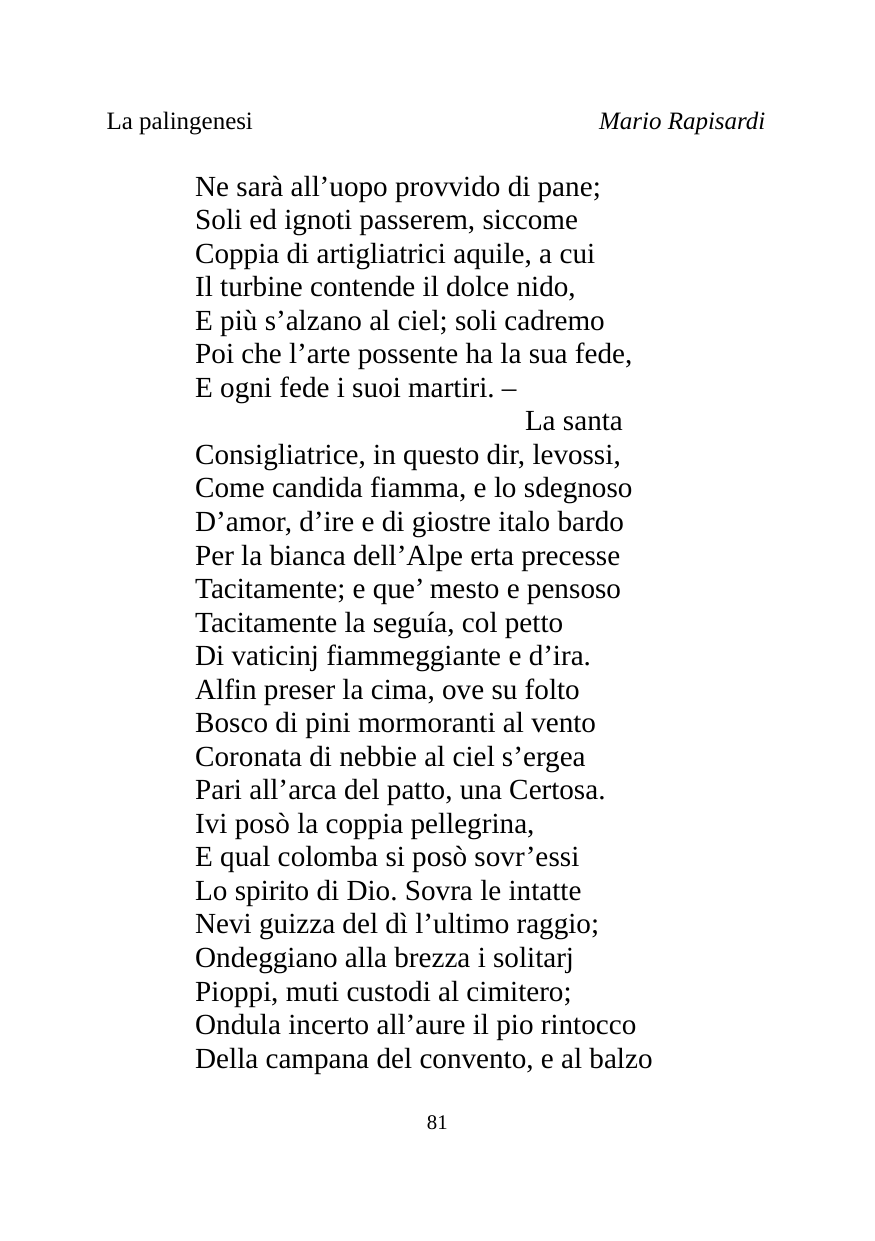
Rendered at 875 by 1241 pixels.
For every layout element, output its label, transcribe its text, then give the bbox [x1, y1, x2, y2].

text Ne sarà all’uopo provvido di pane; Soli ed ignoti passerem, siccome Coppia di artigliatrici aquile, a cui Il turbine contende il dolce nido, E più s’alzano al ciel; soli cadremo Poi che l’arte possente ha la sua fede, E ogni fede i suoi martiri. – [195, 169, 768, 403]
text La santa Consigliatrice, in questo dir, levossi, Come candida fiamma, e lo sdegnoso D’amor, d’ire e di giostre italo bardo Per la bianca dell’Alpe erta precesse Tacitamente; e que’ mesto e pensoso Tacitamente la seguía, col petto Di vaticinj fiammeggiante e d’ira. Alfin preser la cima, ove su folto Bosco di pini mormoranti al vento Coronata di nebbie al ciel s’ergea Pari all’arca del patto, una Certosa. Ivi posò la coppia pellegrina, E qual colomba si posò sovr’essi Lo spirito di Dio. Sovra le intatte Nevi guizza del dì l’ultimo raggio; Ondeggiano alla brezza i solitarj Pioppi, muti custodi al cimitero; Ondula incerto all’aure il pio rintocco Della campana del convento, e al balzo [195, 403, 768, 1074]
